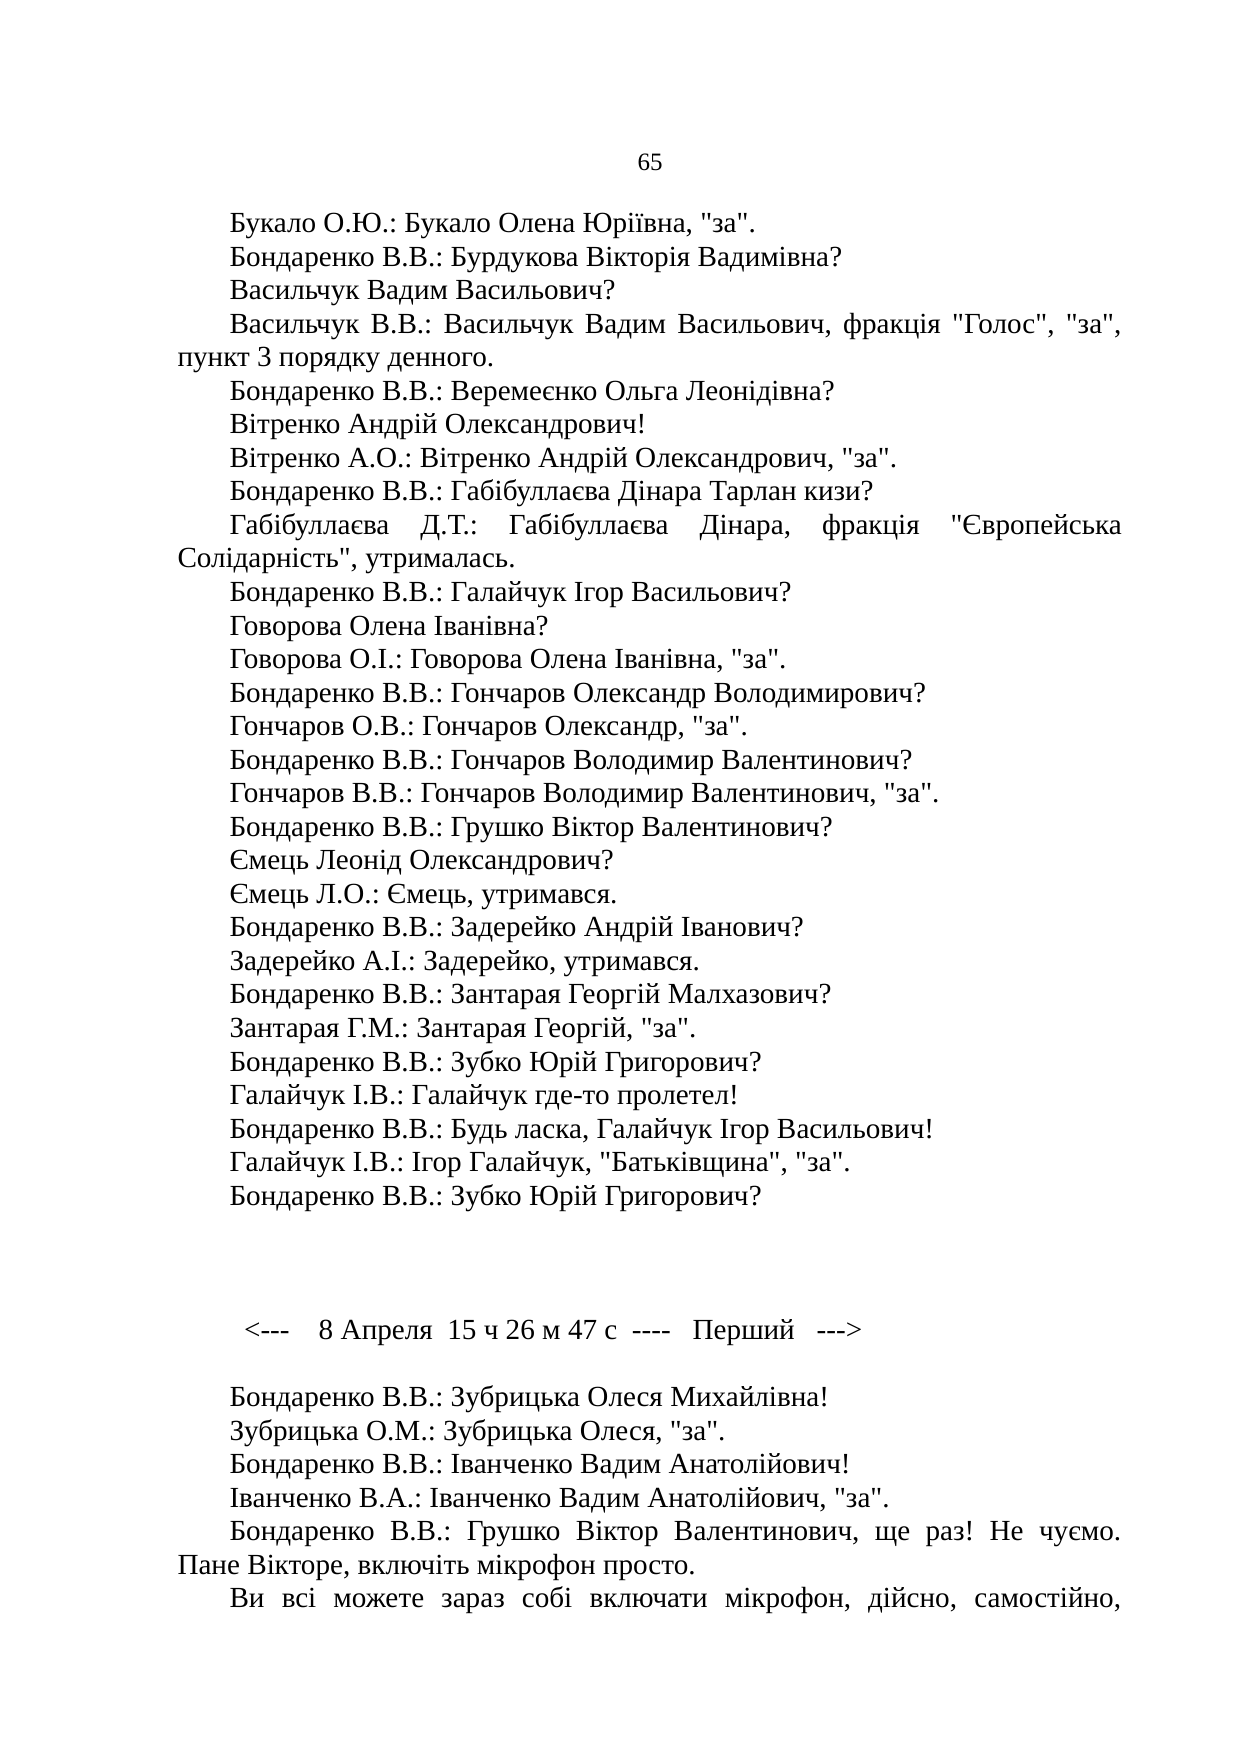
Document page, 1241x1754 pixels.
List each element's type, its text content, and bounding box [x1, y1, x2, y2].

text Бондаренко В.В.: Гончаров Володимир Валентинович? [177, 742, 1122, 775]
text <--- 8 Апреля 15 ч 26 м 47 с ---- Перший ---> [177, 1312, 1122, 1346]
text Габібуллаєва Д.Т.: Габібуллаєва Дінара, фракція "Європейська Солідарність", утрималась. [177, 507, 1122, 574]
text Бондаренко В.В.: Галайчук Ігор Васильович? [177, 574, 1122, 608]
text Бондаренко В.В.: Бурдукова Вікторія Вадимівна? [177, 239, 1122, 272]
text Задерейко А.І.: Задерейко, утримався. [177, 943, 1122, 977]
text Гончаров О.В.: Гончаров Олександр, "за". [177, 708, 1122, 742]
text Галайчук І.В.: Галайчук где-то пролетел! [177, 1077, 1122, 1111]
text Бондаренко В.В.: Задерейко Андрій Іванович? [177, 909, 1122, 943]
text Бондаренко В.В.: Будь ласка, Галайчук Ігор Васильович! [177, 1111, 1122, 1144]
text Бондаренко В.В.: Веремеєнко Ольга Леонідівна? [177, 373, 1122, 406]
text Бондаренко В.В.: Грушко Віктор Валентинович, ще раз! Не чуємо. Пане Вікторе, включіть мікрофон просто. [177, 1513, 1122, 1580]
text Ємець Л.О.: Ємець, утримався. [177, 876, 1122, 909]
text Ви всі можете зараз собі включати мікрофон, дійсно, самостійно, [177, 1580, 1122, 1614]
text Бондаренко В.В.: Зубко Юрій Григорович? [177, 1178, 1122, 1211]
text Говорова О.І.: Говорова Олена Іванівна, "за". [177, 641, 1122, 675]
text Зубрицька О.М.: Зубрицька Олеся, "за". [177, 1413, 1122, 1446]
text Бондаренко В.В.: Зубрицька Олеся Михайлівна! [177, 1379, 1122, 1413]
text Зантарая Г.М.: Зантарая Георгій, "за". [177, 1010, 1122, 1044]
text Бондаренко В.В.: Гончаров Олександр Володимирович? [177, 675, 1122, 708]
text Ємець Леонід Олександрович? [177, 842, 1122, 876]
text Бондаренко В.В.: Зубко Юрій Григорович? [177, 1044, 1122, 1077]
text Вітренко Андрій Олександрович! [177, 406, 1122, 440]
text Гончаров В.В.: Гончаров Володимир Валентинович, "за". [177, 775, 1122, 809]
text Букало О.Ю.: Букало Олена Юріївна, "за". [177, 205, 1122, 239]
text Галайчук І.В.: Ігор Галайчук, "Батьківщина", "за". [177, 1144, 1122, 1178]
text Вітренко А.О.: Вітренко Андрій Олександрович, "за". [177, 440, 1122, 473]
text Бондаренко В.В.: Іванченко Вадим Анатолійович! [177, 1446, 1122, 1480]
text Бондаренко В.В.: Зантарая Георгій Малхазович? [177, 977, 1122, 1010]
text Васильчук В.В.: Васильчук Вадим Васильович, фракція "Голос", "за", пункт 3 порядку денного. [177, 306, 1122, 373]
text Іванченко В.А.: Іванченко Вадим Анатолійович, "за". [177, 1480, 1122, 1513]
text Бондаренко В.В.: Габібуллаєва Дінара Тарлан кизи? [177, 473, 1122, 507]
text Васильчук Вадим Васильович? [177, 272, 1122, 306]
text Говорова Олена Іванівна? [177, 608, 1122, 641]
text Бондаренко В.В.: Грушко Віктор Валентинович? [177, 809, 1122, 842]
